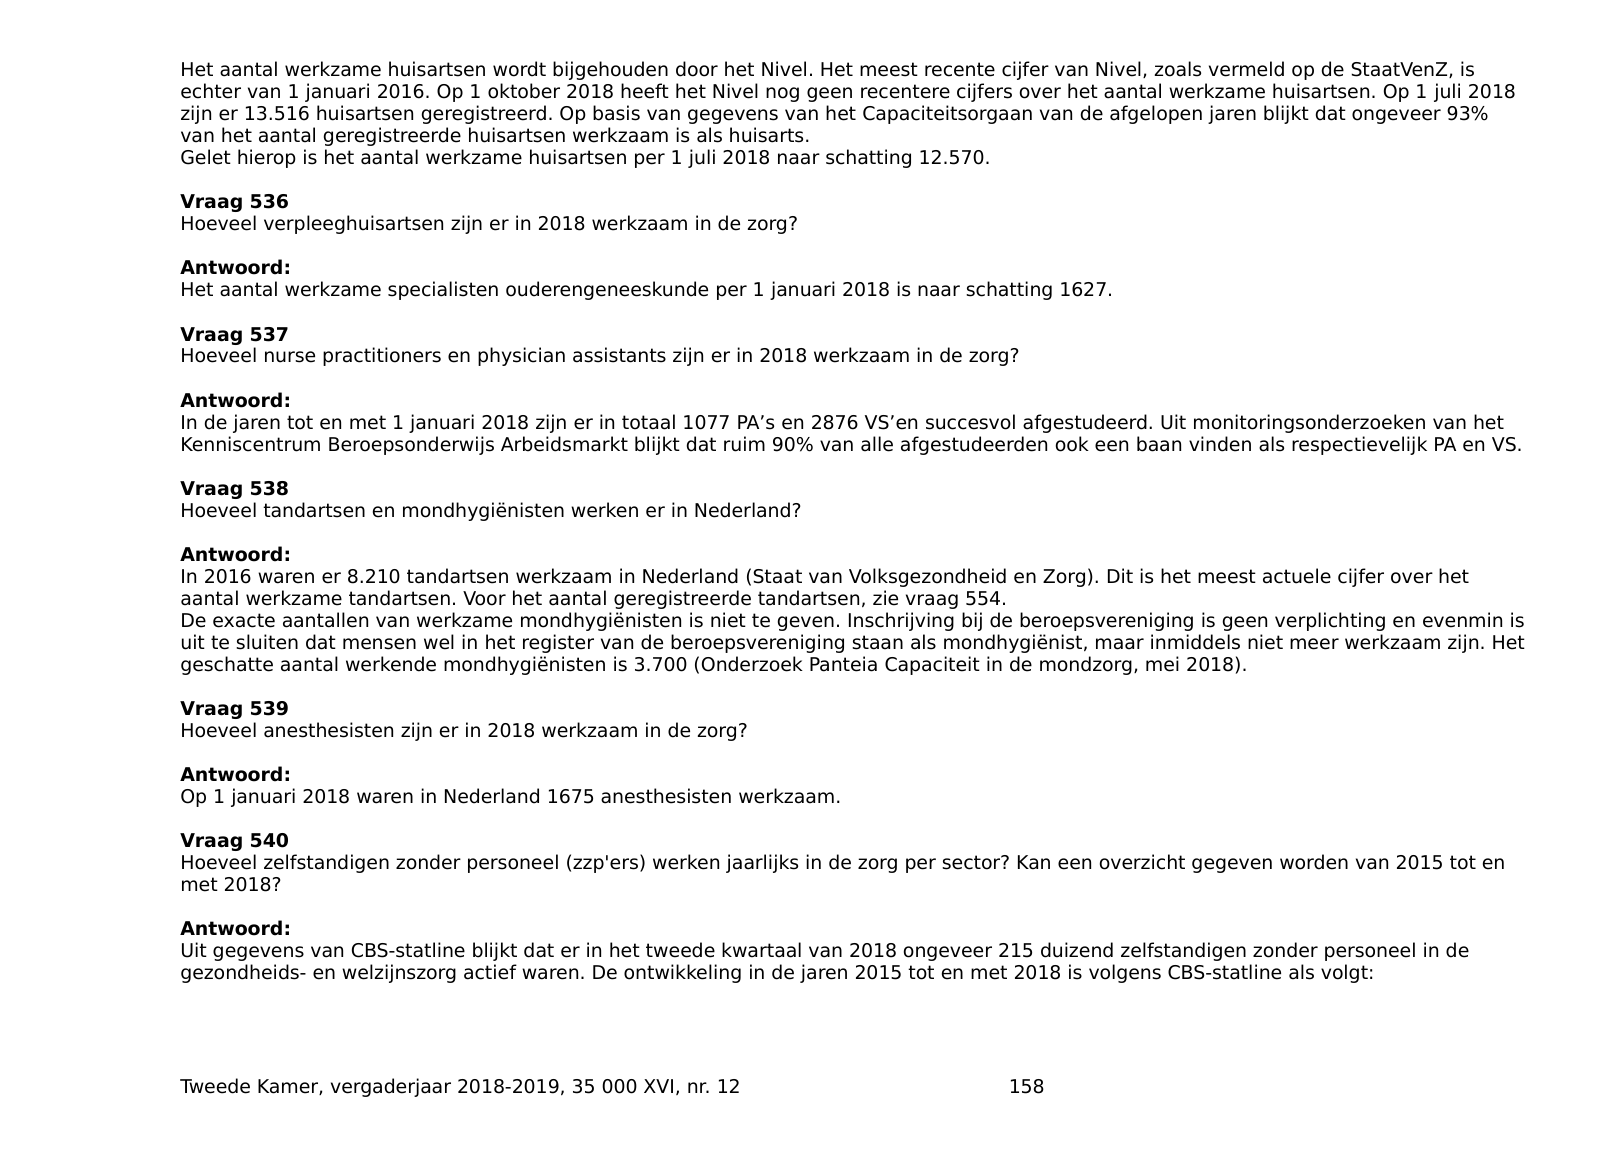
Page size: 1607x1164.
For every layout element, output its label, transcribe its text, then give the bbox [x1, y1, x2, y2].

text Hoeveel verpleeghuisartsen zijn er in 2018 werkzaam in de zorg? [180, 213, 1529, 235]
text Hoeveel anesthesisten zijn er in 2018 werkzaam in de zorg? [180, 720, 1529, 742]
text Het aantal werkzame huisartsen wordt bijgehouden door het Nivel. Het meest recente cijfer van Nivel, zoals vermeld op de StaatVenZ, is echter van 1 januari 2016. Op 1 oktober 2018 heeft het Nivel nog geen recentere cijfers over het aantal werkzame huisartsen. Op 1 juli 2018 zijn er 13.516 huisartsen geregistreerd. Op basis van gegevens van het Capaciteitsorgaan van de afgelopen jaren blijkt dat ongeveer 93% van het aantal geregistreerde huisartsen werkzaam is als huisarts. [180, 59, 1529, 147]
text Hoeveel zelfstandigen zonder personeel (zzp'ers) werken jaarlijks in de zorg per sector? Kan een overzicht gegeven worden van 2015 tot en met 2018? [180, 852, 1529, 896]
text Het aantal werkzame specialisten ouderengeneeskunde per 1 januari 2018 is naar schatting 1627. [180, 279, 1529, 301]
text Antwoord: [180, 764, 1529, 786]
text Hoeveel nurse practitioners en physician assistants zijn er in 2018 werkzaam in de zorg? [180, 345, 1529, 367]
text Op 1 januari 2018 waren in Nederland 1675 anesthesisten werkzaam. [180, 786, 1529, 808]
text Vraag 540 [180, 830, 1529, 852]
text De exacte aantallen van werkzame mondhygiënisten is niet te geven. Inschrijving bij de beroepsvereniging is geen verplichting en evenmin is uit te sluiten dat mensen wel in het register van de beroepsvereniging staan als mondhygiënist, maar inmiddels niet meer werkzaam zijn. Het geschatte aantal werkende mondhygiënisten is 3.700 (Onderzoek Panteia Capaciteit in de mondzorg, mei 2018). [180, 610, 1529, 676]
text Antwoord: [180, 389, 1529, 412]
text Uit gegevens van CBS-statline blijkt dat er in het tweede kwartaal van 2018 ongeveer 215 duizend zelfstandigen zonder personeel in de gezondheids- en welzijnszorg actief waren. De ontwikkeling in de jaren 2015 tot en met 2018 is volgens CBS-statline als volgt: [180, 940, 1529, 984]
text Vraag 538 [180, 478, 1529, 500]
text Antwoord: [180, 257, 1529, 279]
text Vraag 537 [180, 323, 1529, 345]
text Hoeveel tandartsen en mondhygiënisten werken er in Nederland? [180, 500, 1529, 522]
text Gelet hierop is het aantal werkzame huisartsen per 1 juli 2018 naar schatting 12.570. [180, 147, 1529, 169]
text Vraag 536 [180, 191, 1529, 213]
text Vraag 539 [180, 698, 1529, 720]
text In 2016 waren er 8.210 tandartsen werkzaam in Nederland (Staat van Volksgezondheid en Zorg). Dit is het meest actuele cijfer over het aantal werkzame tandartsen. Voor het aantal geregistreerde tandartsen, zie vraag 554. [180, 566, 1529, 610]
text Antwoord: [180, 544, 1529, 566]
text In de jaren tot en met 1 januari 2018 zijn er in totaal 1077 PA’s en 2876 VS’en succesvol afgestudeerd. Uit monitoringsonderzoeken van het Kenniscentrum Beroepsonderwijs Arbeidsmarkt blijkt dat ruim 90% van alle afgestudeerden ook een baan vinden als respectievelijk PA en VS. [180, 412, 1529, 456]
text Antwoord: [180, 918, 1529, 940]
